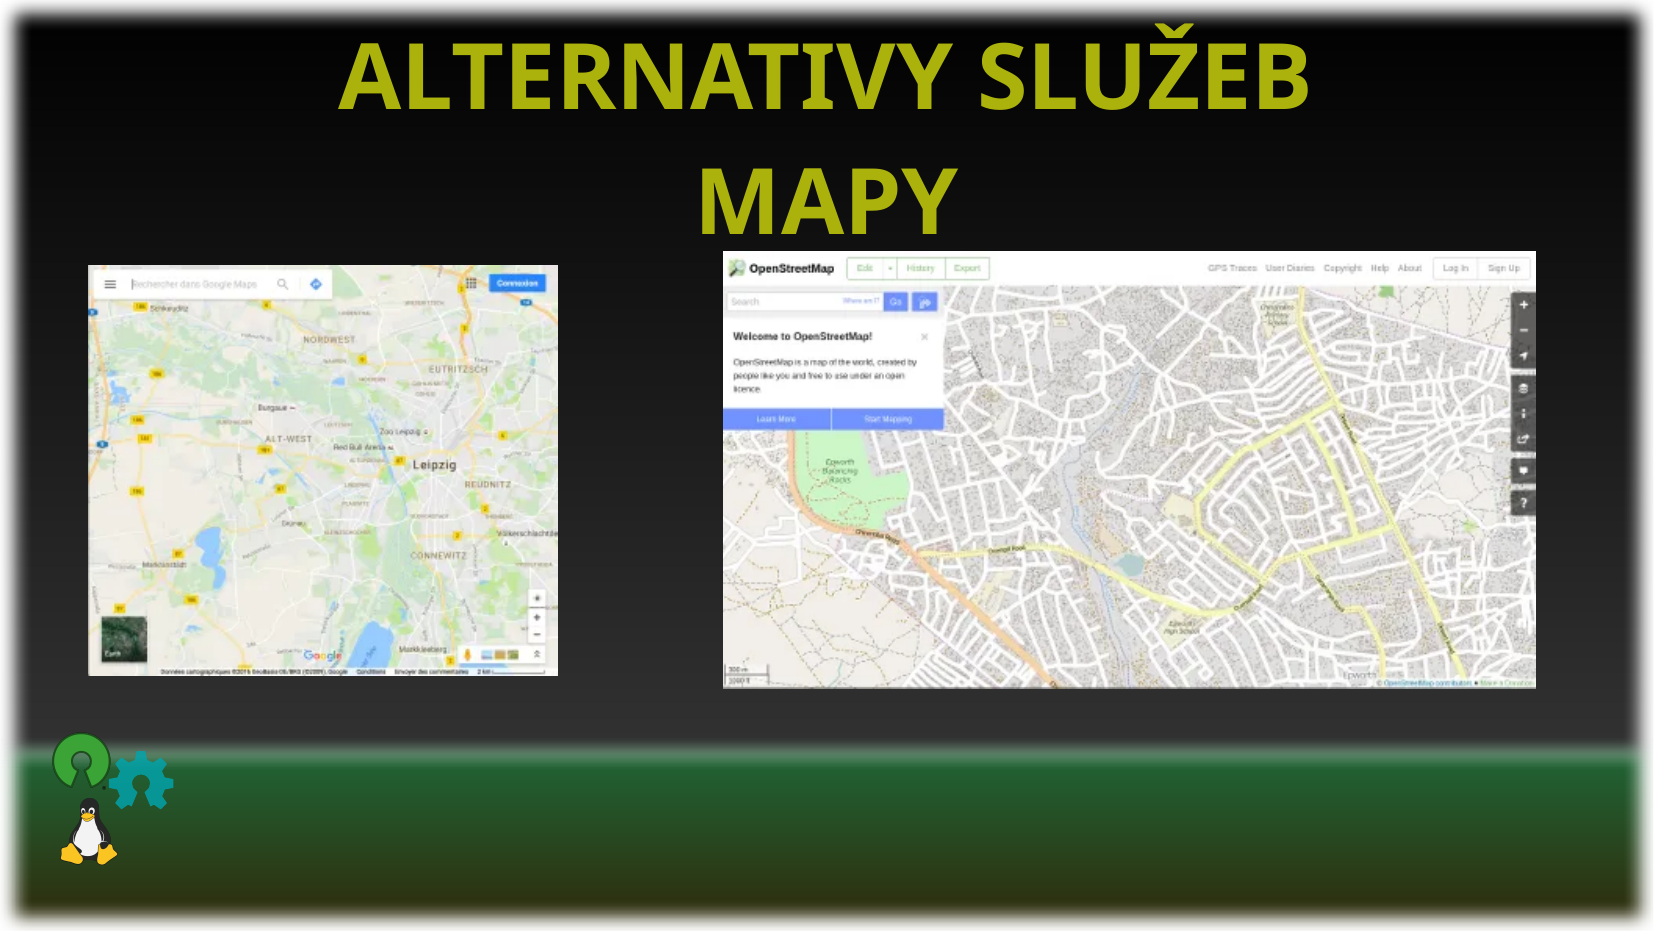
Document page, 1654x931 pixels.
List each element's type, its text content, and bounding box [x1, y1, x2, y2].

picture [88, 265, 558, 676]
picture [44, 726, 119, 866]
title Alternativy Služeb Mapy [82, 29, 1571, 244]
picture [723, 251, 1536, 689]
